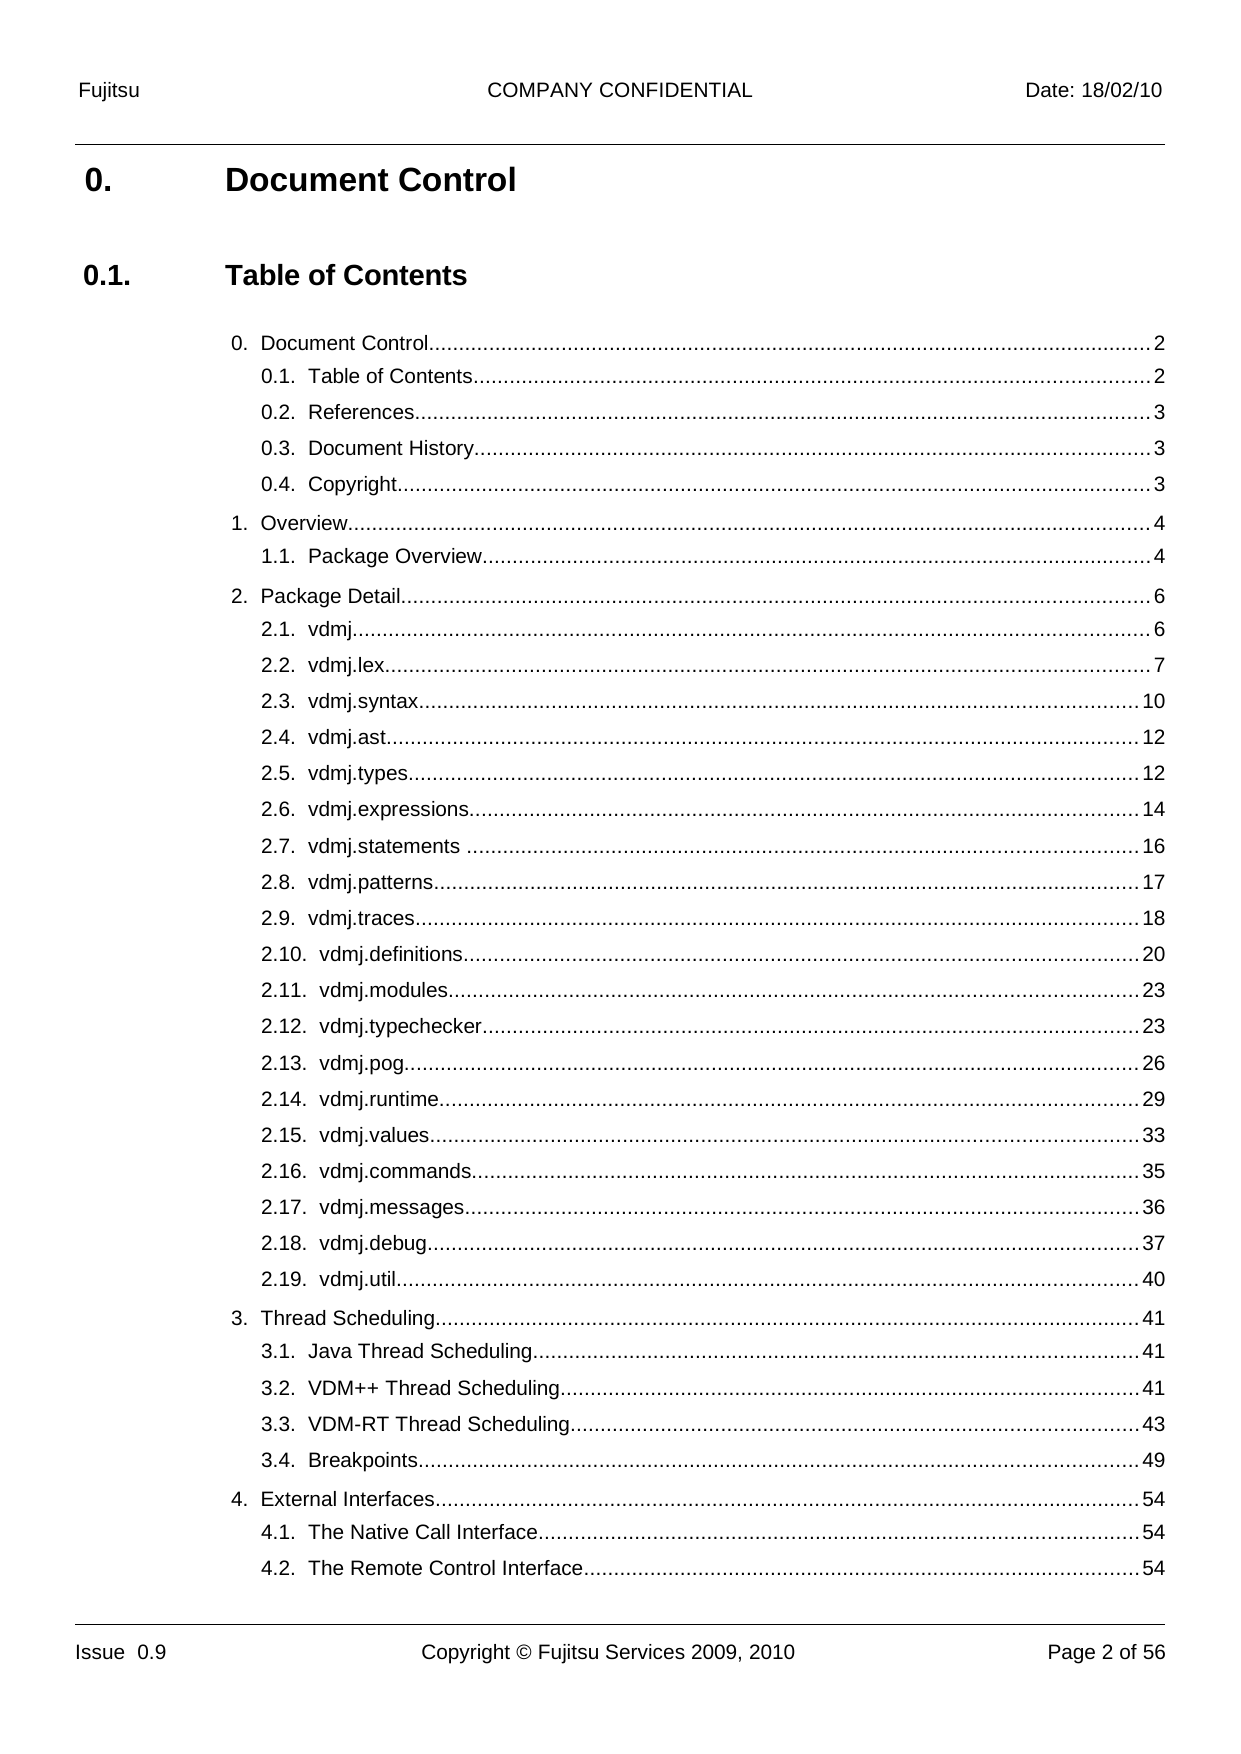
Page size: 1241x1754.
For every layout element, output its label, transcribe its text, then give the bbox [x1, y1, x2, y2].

text 2.8. vdmj.patterns 17 [255, 870, 1165, 894]
text 2.18. vdmj.debug 37 [255, 1231, 1165, 1255]
text 1.1. Package Overview 4 [255, 544, 1165, 568]
subtitle Table of Contents [75, 258, 1165, 292]
text 0. Document Control 2 [225, 331, 1165, 355]
text 0.3. Document History 3 [255, 436, 1165, 460]
text 2.11. vdmj.modules 23 [255, 978, 1165, 1002]
text 0.2. References 3 [255, 400, 1165, 424]
text 2.4. vdmj.ast 12 [255, 725, 1165, 749]
text 2.15. vdmj.values 33 [255, 1123, 1165, 1147]
subtitle Document Control [75, 160, 1165, 198]
text 3.2. VDM++ Thread Scheduling 41 [255, 1376, 1165, 1400]
text 1. Overview 4 [225, 511, 1165, 535]
text 3.1. Java Thread Scheduling 41 [255, 1339, 1165, 1363]
text 3.4. Breakpoints 49 [255, 1448, 1165, 1472]
text 2.12. vdmj.typechecker 23 [255, 1014, 1165, 1038]
text 0.1. Table of Contents 2 [255, 364, 1165, 388]
text 2.9. vdmj.traces 18 [255, 906, 1165, 930]
text 2.19. vdmj.util 40 [255, 1267, 1165, 1291]
text 2.6. vdmj.expressions 14 [255, 797, 1165, 821]
text 4.2. The Remote Control Interface 54 [255, 1556, 1165, 1580]
text 2.5. vdmj.types 12 [255, 761, 1165, 785]
text 2.13. vdmj.pog 26 [255, 1050, 1165, 1074]
text 4.1. The Native Call Interface 54 [255, 1520, 1165, 1544]
text 0.4. Copyright 3 [255, 472, 1165, 496]
text 2.2. vdmj.lex 7 [255, 653, 1165, 677]
text 3. Thread Scheduling 41 [225, 1306, 1165, 1330]
text 2.16. vdmj.commands 35 [255, 1159, 1165, 1183]
text 2.10. vdmj.definitions 20 [255, 942, 1165, 966]
text 2. Package Detail 6 [225, 583, 1165, 608]
text 2.3. vdmj.syntax 10 [255, 689, 1165, 713]
text 2.17. vdmj.messages 36 [255, 1195, 1165, 1219]
text 2.14. vdmj.runtime 29 [255, 1087, 1165, 1111]
text 2.1. vdmj 6 [255, 617, 1165, 641]
text 3.3. VDM-RT Thread Scheduling 43 [255, 1412, 1165, 1436]
text 2.7. vdmj.statements 16 [255, 833, 1165, 858]
text 4. External Interfaces 54 [225, 1487, 1165, 1511]
